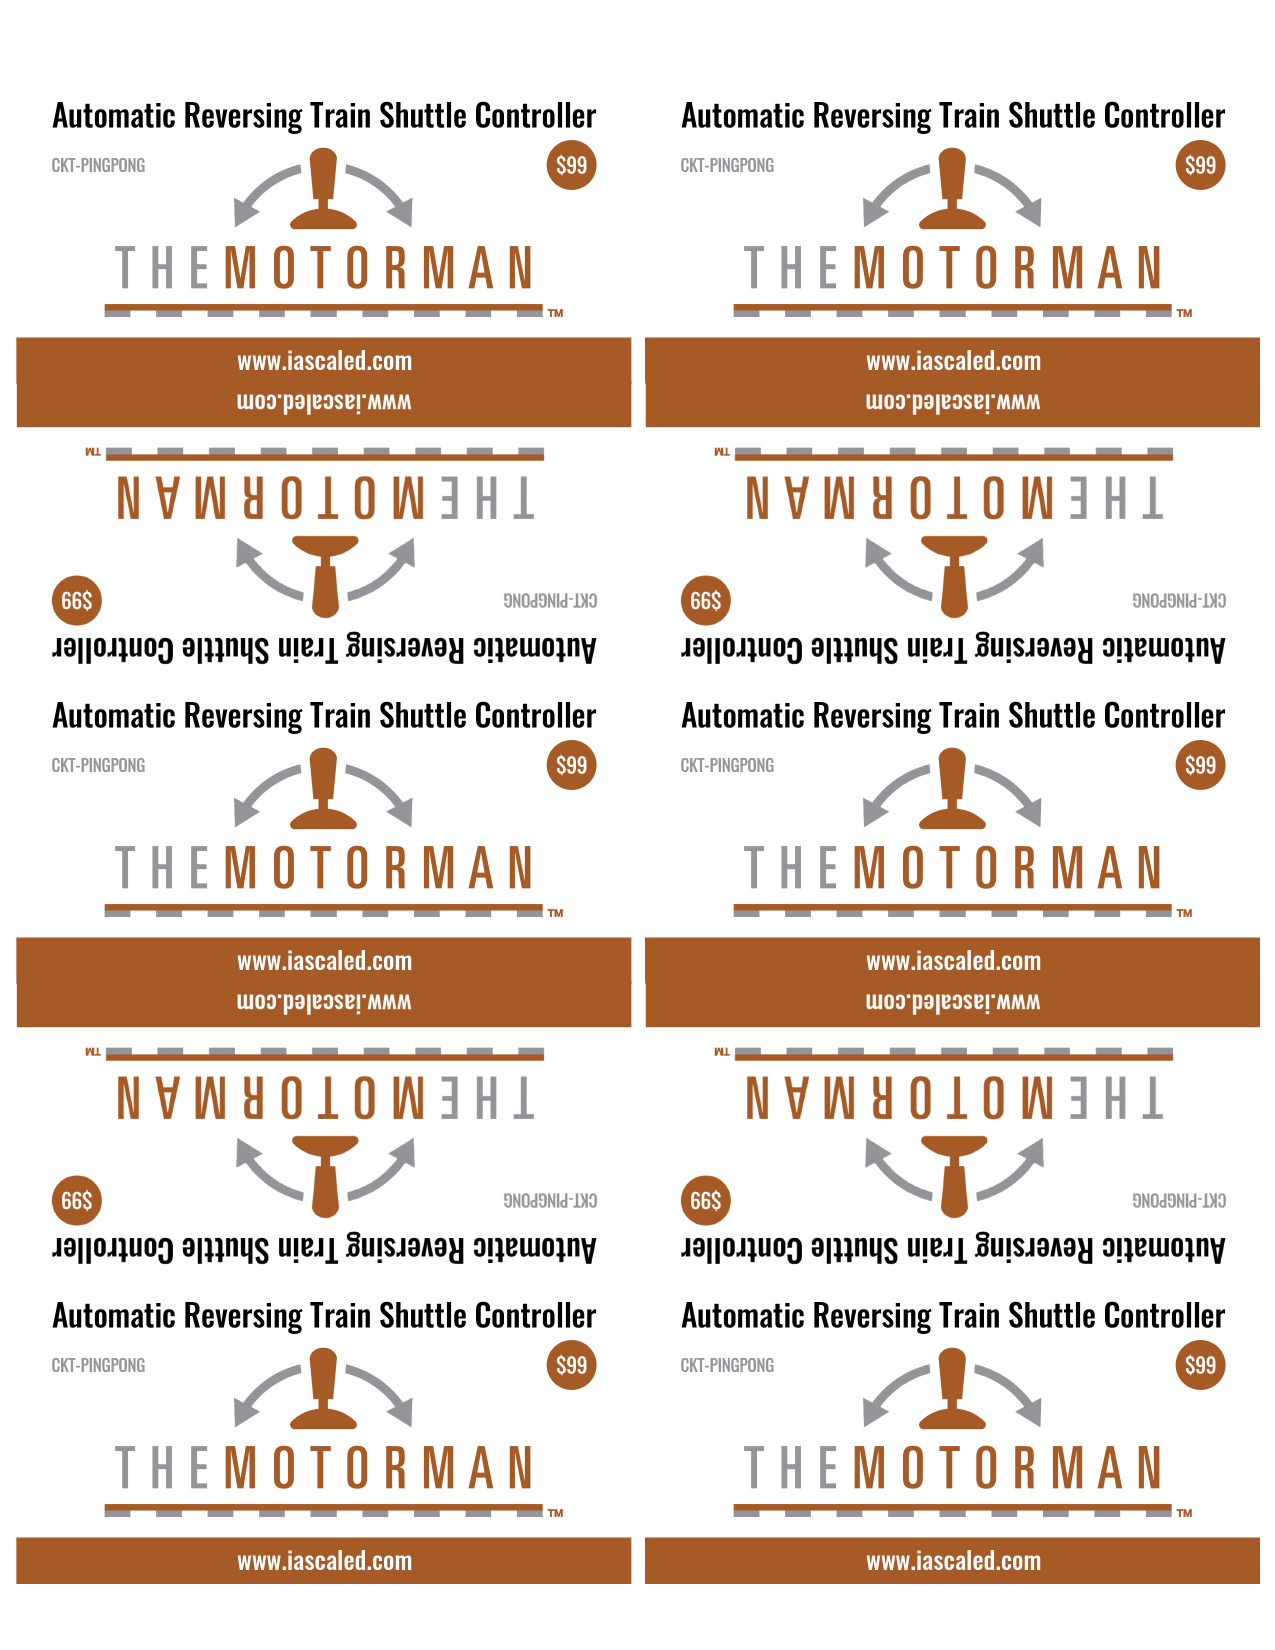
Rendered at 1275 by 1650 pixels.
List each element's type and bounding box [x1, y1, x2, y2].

picture [645, 82, 1260, 1584]
picture [16, 82, 632, 1584]
